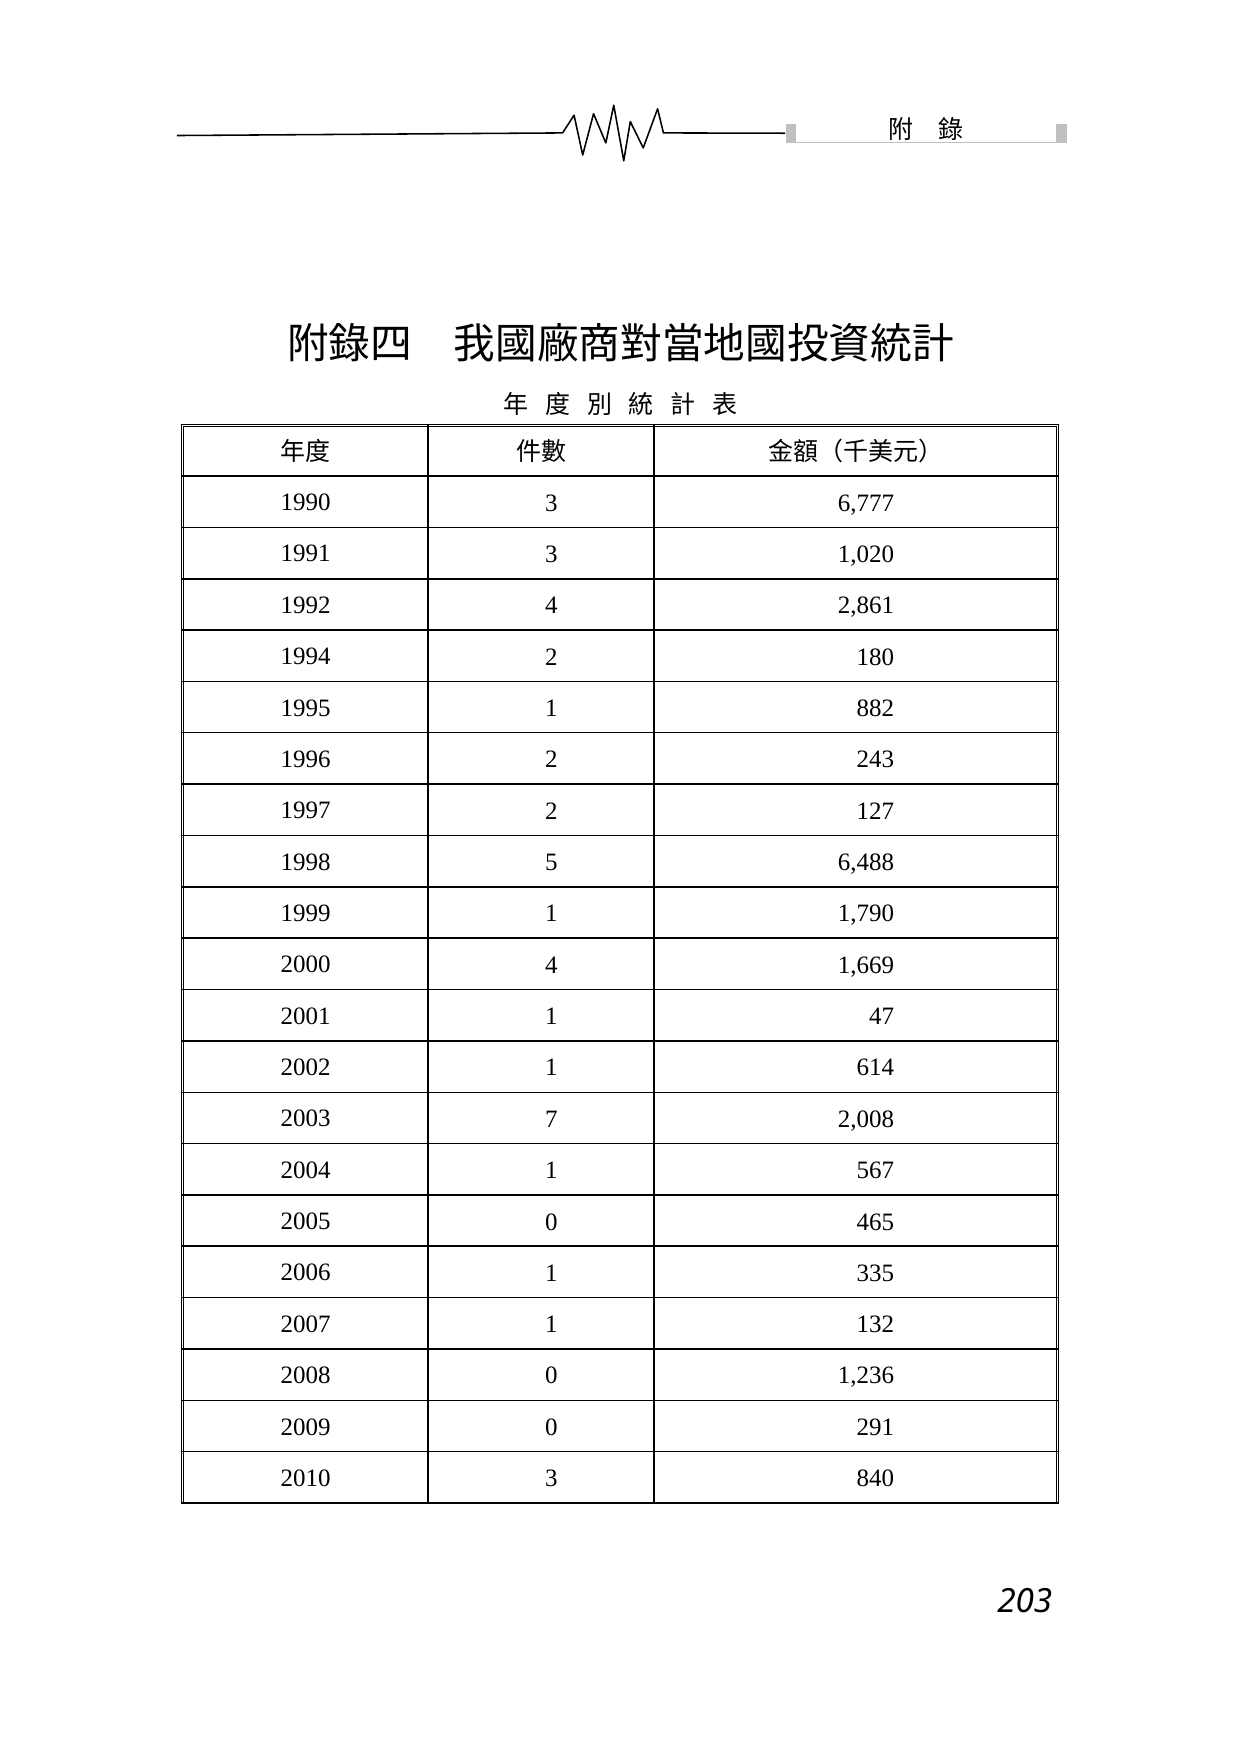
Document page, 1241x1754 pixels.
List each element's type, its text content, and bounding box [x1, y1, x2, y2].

table_cell 6,777 [655, 477, 1056, 526]
table_cell 2005 [184, 1196, 427, 1245]
table_cell 840 [655, 1452, 1056, 1502]
table_cell 7 [429, 1093, 653, 1143]
table_cell 2 [429, 733, 653, 783]
table_cell 2009 [184, 1401, 427, 1451]
table_cell 614 [655, 1042, 1056, 1091]
table_cell 1 [429, 1144, 653, 1194]
table_cell 2003 [184, 1093, 427, 1143]
table_cell 1,669 [655, 939, 1056, 989]
table_cell 1994 [184, 631, 427, 681]
table_cell 1 [429, 1247, 653, 1297]
table_cell 0 [429, 1350, 653, 1399]
table_header 年度 [184, 427, 427, 475]
table_cell 1 [429, 1042, 653, 1091]
table_cell 3 [429, 1452, 653, 1502]
table_cell 1,790 [655, 888, 1056, 937]
table_cell 4 [429, 580, 653, 629]
table_cell 1998 [184, 836, 427, 886]
table_cell 1995 [184, 682, 427, 732]
table_cell 2,008 [655, 1093, 1056, 1143]
table_cell 465 [655, 1196, 1056, 1245]
table_cell 567 [655, 1144, 1056, 1194]
table_cell 2002 [184, 1042, 427, 1091]
table_cell 1 [429, 888, 653, 937]
table_cell 1992 [184, 580, 427, 629]
table_cell 1991 [184, 528, 427, 578]
table_cell 2 [429, 631, 653, 681]
table_cell 2006 [184, 1247, 427, 1297]
table_cell 180 [655, 631, 1056, 681]
table_cell 1996 [184, 733, 427, 783]
table_cell 1,020 [655, 528, 1056, 578]
table_cell 127 [655, 785, 1056, 834]
table_cell 2,861 [655, 580, 1056, 629]
table_cell 2010 [184, 1452, 427, 1502]
table_cell 1 [429, 1298, 653, 1348]
table_cell 47 [655, 990, 1056, 1040]
table_cell 1990 [184, 477, 427, 526]
table_header 金額（千美元） [655, 427, 1056, 475]
table_cell 882 [655, 682, 1056, 732]
table_cell 2007 [184, 1298, 427, 1348]
table_cell 1 [429, 682, 653, 732]
table_cell 2001 [184, 990, 427, 1040]
table_cell 3 [429, 477, 653, 526]
table_cell 0 [429, 1196, 653, 1245]
table_cell 1,236 [655, 1350, 1056, 1399]
text 年度別統計表 [183, 361, 1058, 424]
table_cell 335 [655, 1247, 1056, 1297]
table_cell 2 [429, 785, 653, 834]
table_cell 2000 [184, 939, 427, 989]
table_cell 5 [429, 836, 653, 886]
table_cell 1 [429, 990, 653, 1040]
table_cell 2004 [184, 1144, 427, 1194]
table_cell 6,488 [655, 836, 1056, 886]
table_header 件數 [429, 427, 653, 475]
table_cell 132 [655, 1298, 1056, 1348]
table_cell 1999 [184, 888, 427, 937]
table_cell 291 [655, 1401, 1056, 1451]
table_cell 3 [429, 528, 653, 578]
text 附錄四 我國廠商對當地國投資統計 [183, 299, 1058, 361]
table_cell 243 [655, 733, 1056, 783]
table_cell 4 [429, 939, 653, 989]
table_cell 2008 [184, 1350, 427, 1399]
table_cell 1997 [184, 785, 427, 834]
table_cell 0 [429, 1401, 653, 1451]
